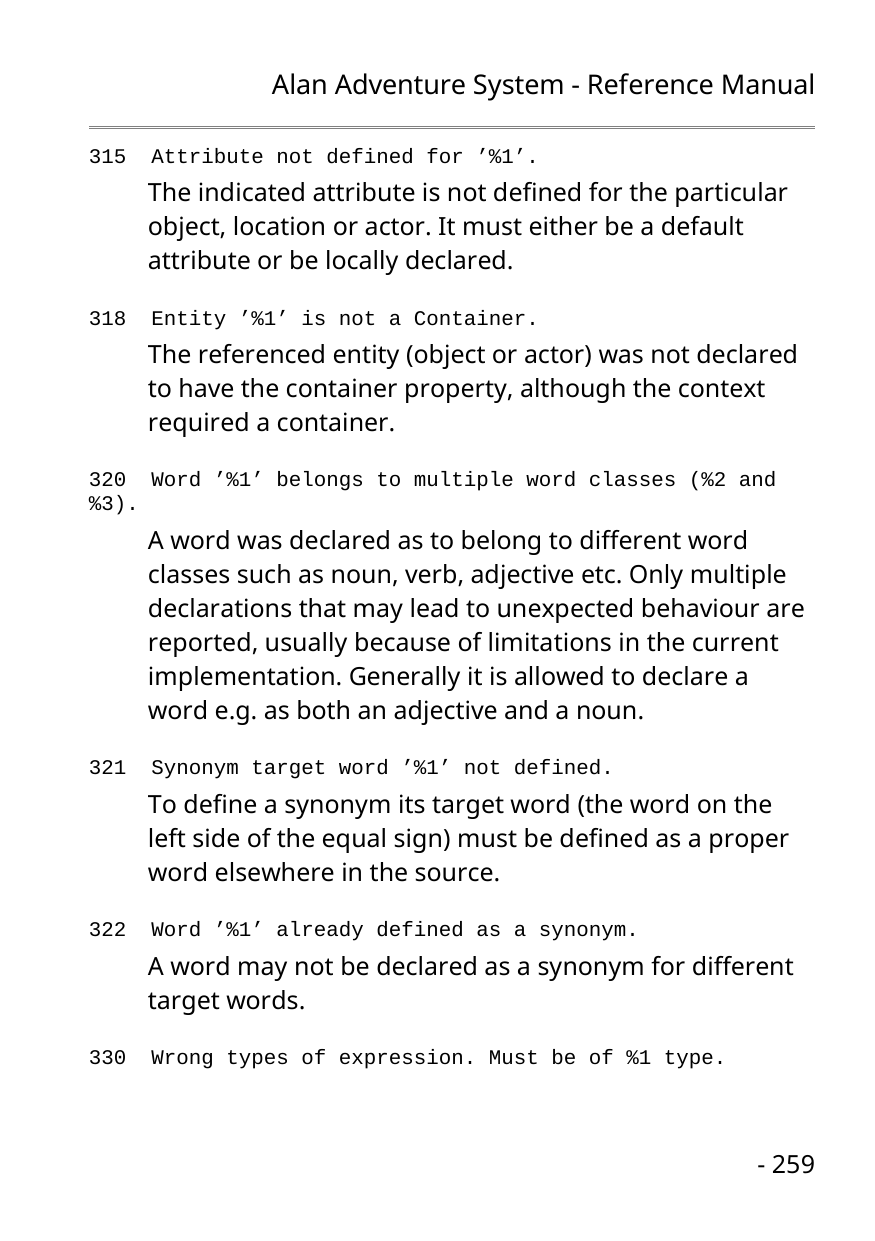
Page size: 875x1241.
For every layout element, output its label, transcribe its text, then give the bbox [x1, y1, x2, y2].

text 322 Word ’%1’ already defined as a synonym. [88, 919, 815, 943]
text To define a synonym its target word (the word on the left side of the equal sign) must be defined as a proper word elsewhere in the source. [148, 787, 815, 889]
text 320 Word ’%1’ belongs to multiple word classes (%2 and %3). [88, 469, 815, 517]
text A word was declared as to belong to different word classes such as noun, verb, adjective etc. Only multiple declarations that may lead to unexpected behaviour are reported, usually because of limita­tions in the current implementation. Generally it is allowed to declare a word e.g. as both an adjective and a noun. [148, 523, 815, 727]
text 318 Entity ’%1’ is not a Container. [88, 307, 815, 331]
text 315 Attribute not defined for ’%1’. [88, 146, 815, 169]
text The referenced entity (object or actor) was not declared to have the container property, although the context required a container. [148, 337, 815, 439]
text 330 Wrong types of expression. Must be of %1 type. [88, 1047, 815, 1071]
text A word may not be declared as a synonym for different target words. [148, 949, 815, 1017]
text The indicated attribute is not defined for the particular object, location or actor. It must either be a default attribute or be locally declared. [148, 175, 815, 277]
text 321 Synonym target word ’%1’ not defined. [88, 757, 815, 781]
